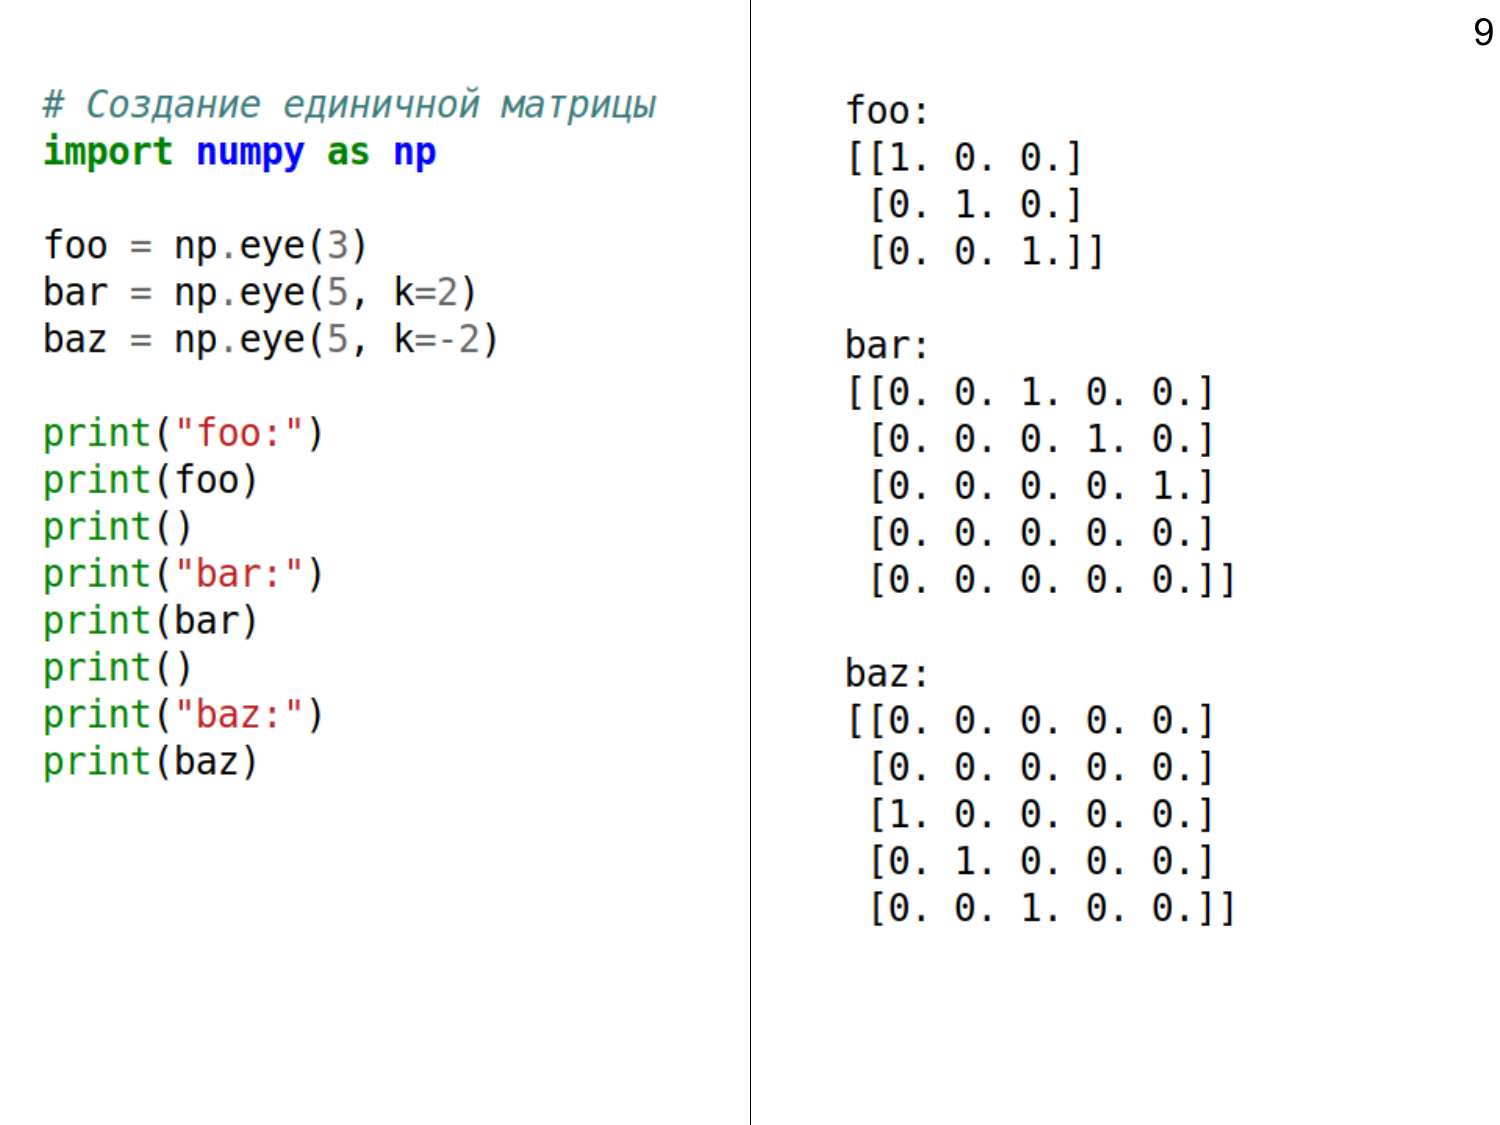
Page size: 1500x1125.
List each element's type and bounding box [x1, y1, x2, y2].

picture [33, 74, 671, 795]
picture [838, 77, 1244, 937]
